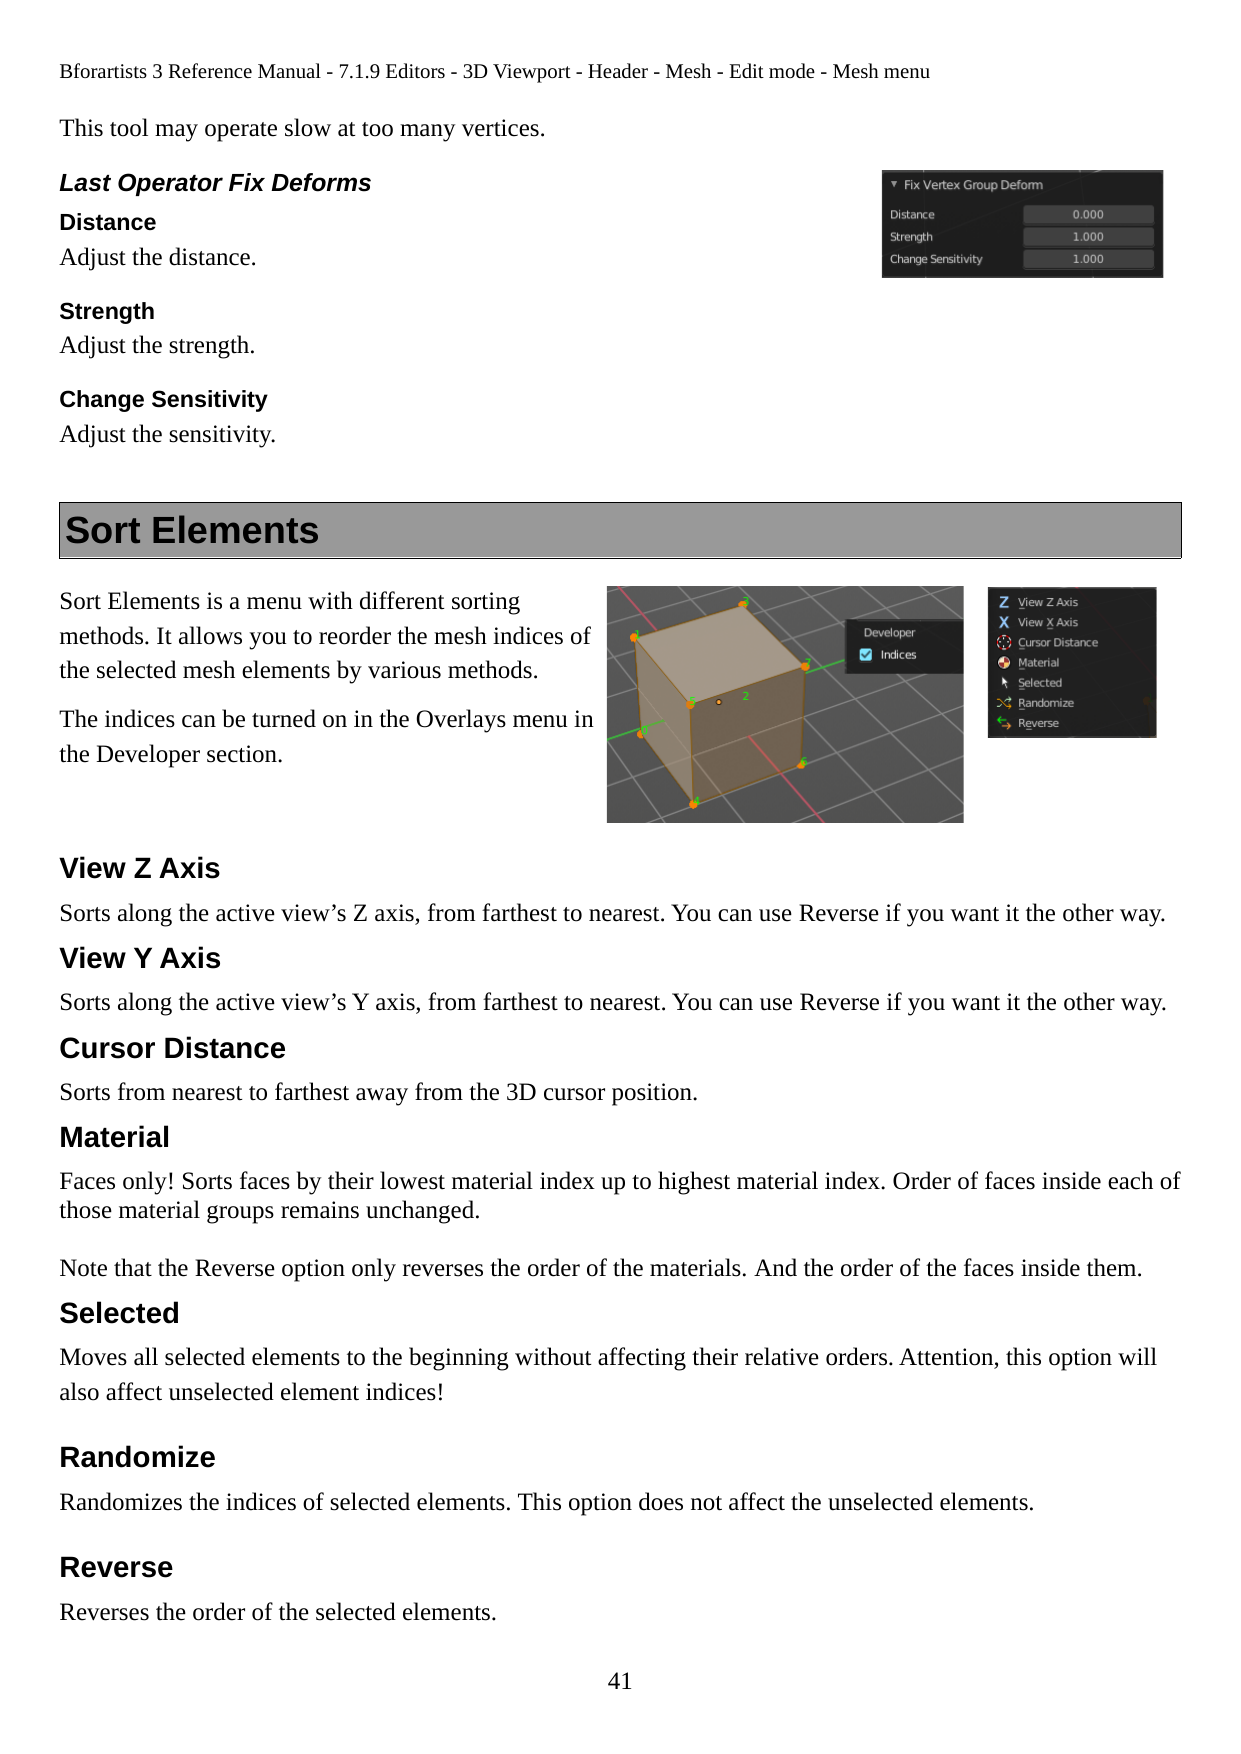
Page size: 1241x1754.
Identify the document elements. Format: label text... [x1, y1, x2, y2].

list Sorts from nearest to farthest away from the 3D cursor position. [59, 1077, 1181, 1106]
text Reverses the order of the selected elements. [59, 1597, 1181, 1625]
text [964, 704, 1181, 767]
subtitle Selected [59, 1296, 1181, 1330]
subtitle Material [59, 1120, 1181, 1154]
list Note that the Reverse option only reverses the order of the materials. And the order of the faces inside them. [59, 1253, 1181, 1281]
subtitle [1164, 209, 1181, 236]
subtitle Last Operator Fix Deforms [59, 168, 1181, 196]
text Adjust the sensitivity. [59, 419, 1181, 447]
subtitle Cursor Distance [59, 1031, 1181, 1064]
text [964, 586, 1181, 684]
subtitle Distance [59, 209, 881, 236]
text [1164, 242, 1181, 271]
subtitle Change Sensitivity [59, 386, 1181, 412]
list Faces only! Sorts faces by their lowest material index up to highest material index. Order of faces inside each of those material groups remains unchanged. [59, 1166, 1181, 1224]
subtitle Strength [59, 297, 1181, 324]
text Randomizes the indices of selected elements. This option does not affect the unselected elements. [59, 1487, 1181, 1515]
subtitle Randomize [59, 1440, 1181, 1474]
subtitle Reverse [59, 1550, 1181, 1584]
picture [987, 587, 1157, 738]
list Sorts along the active view’s Y axis, from farthest to nearest. You can use Reverse if you want it the other way. [59, 987, 1181, 1016]
subtitle View Z Axis [59, 851, 1181, 885]
text Moves all selected elements to the beginning without affecting their relative orders. Attention, this option will also affect unselected element indices! [59, 1342, 1181, 1406]
list Sorts along the active view’s Z axis, from farthest to nearest. You can use Reverse if you want it the other way. [59, 898, 1181, 926]
subtitle View Y Axis [59, 941, 1181, 975]
text Adjust the strength. [59, 330, 1181, 359]
text Sort Elements is a menu with different sorting methods. It allows you to reorder the mesh indices of the selected mesh elements by various methods. [59, 586, 606, 684]
table_header Sort Elements [60, 503, 1181, 557]
text This tool may operate slow at too many vertices. [59, 113, 1181, 141]
picture [881, 170, 1164, 278]
text The indices can be turned on in the Overlays menu in the Developer section. [59, 704, 606, 767]
picture [606, 586, 964, 823]
text Adjust the distance. [59, 242, 881, 271]
